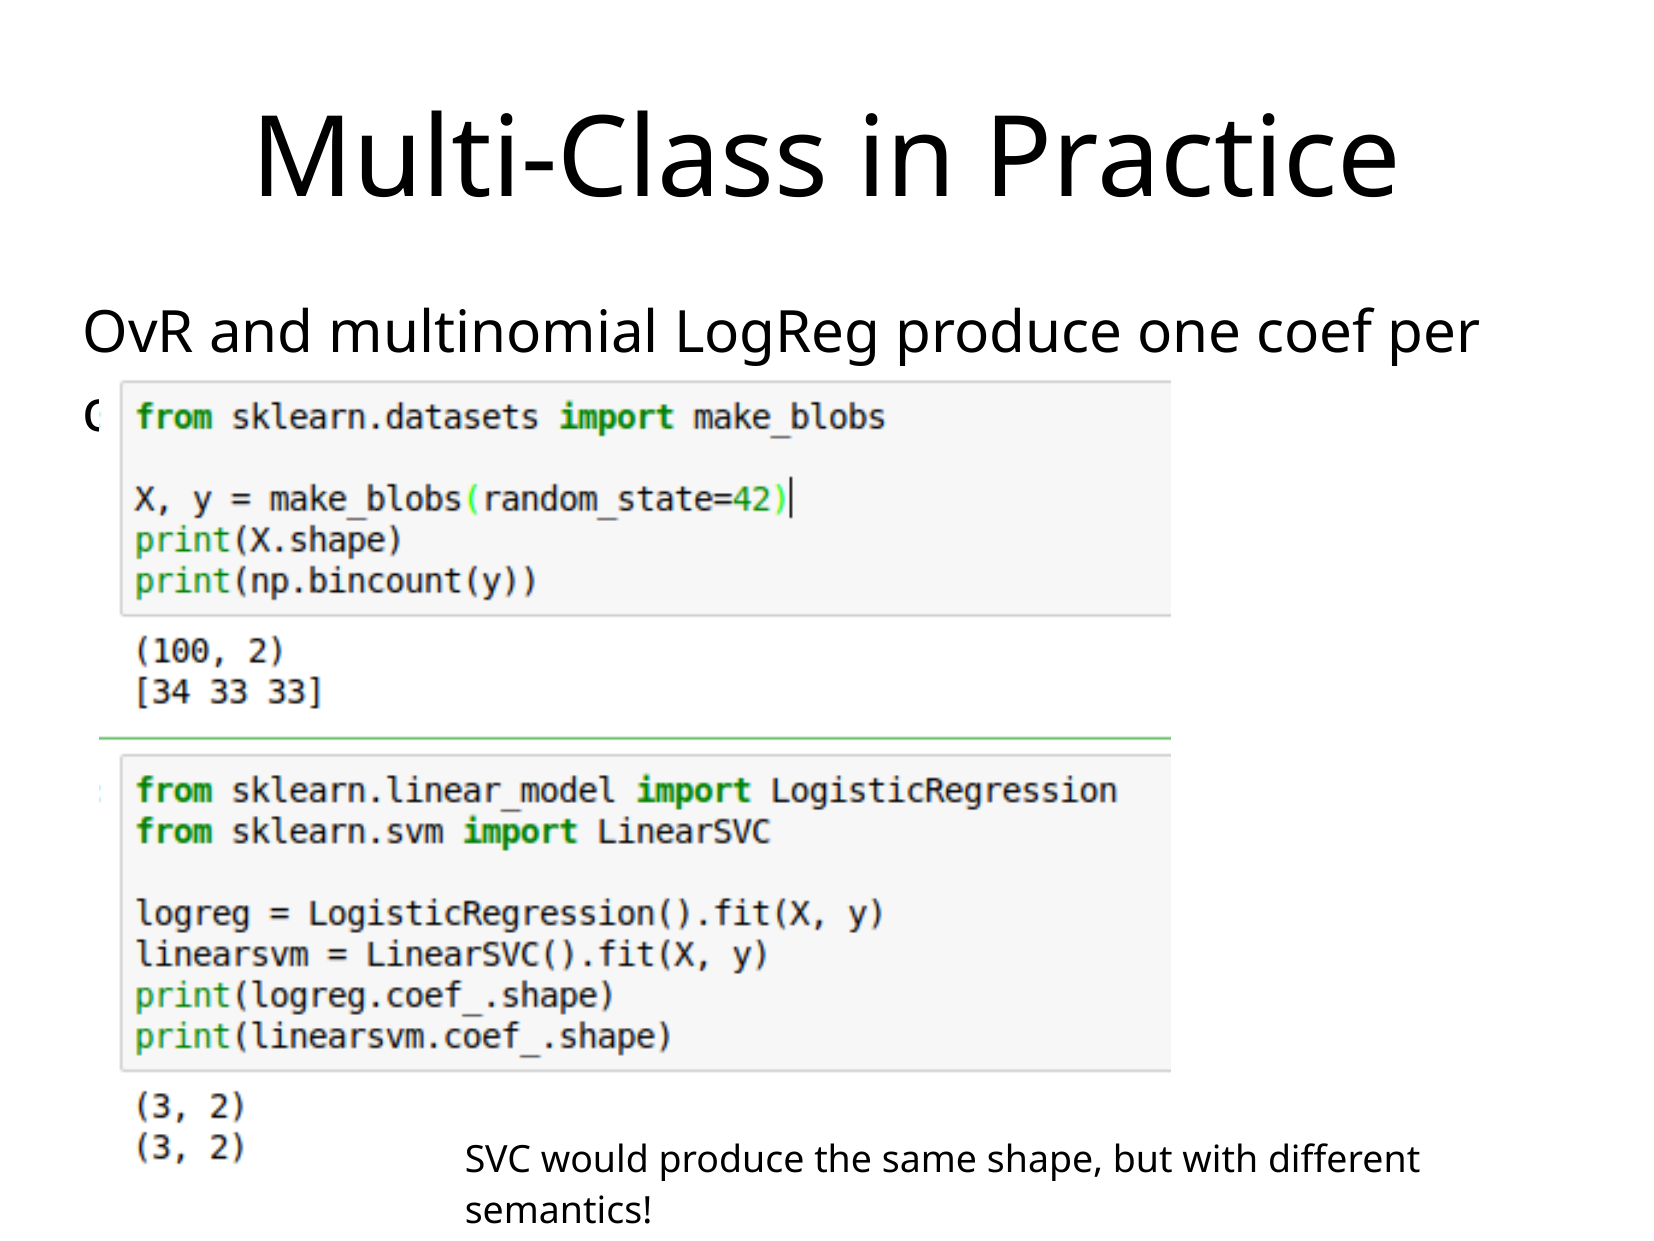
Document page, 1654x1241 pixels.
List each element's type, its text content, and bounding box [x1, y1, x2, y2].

text_box SVC would produce the same shape, but with different semantics! [450, 1125, 1531, 1178]
list OvR and multinomial LogReg produce one coef per class: [82, 290, 1571, 1010]
title Multi-Class in Practice [82, 49, 1571, 257]
picture [99, 374, 1171, 1186]
